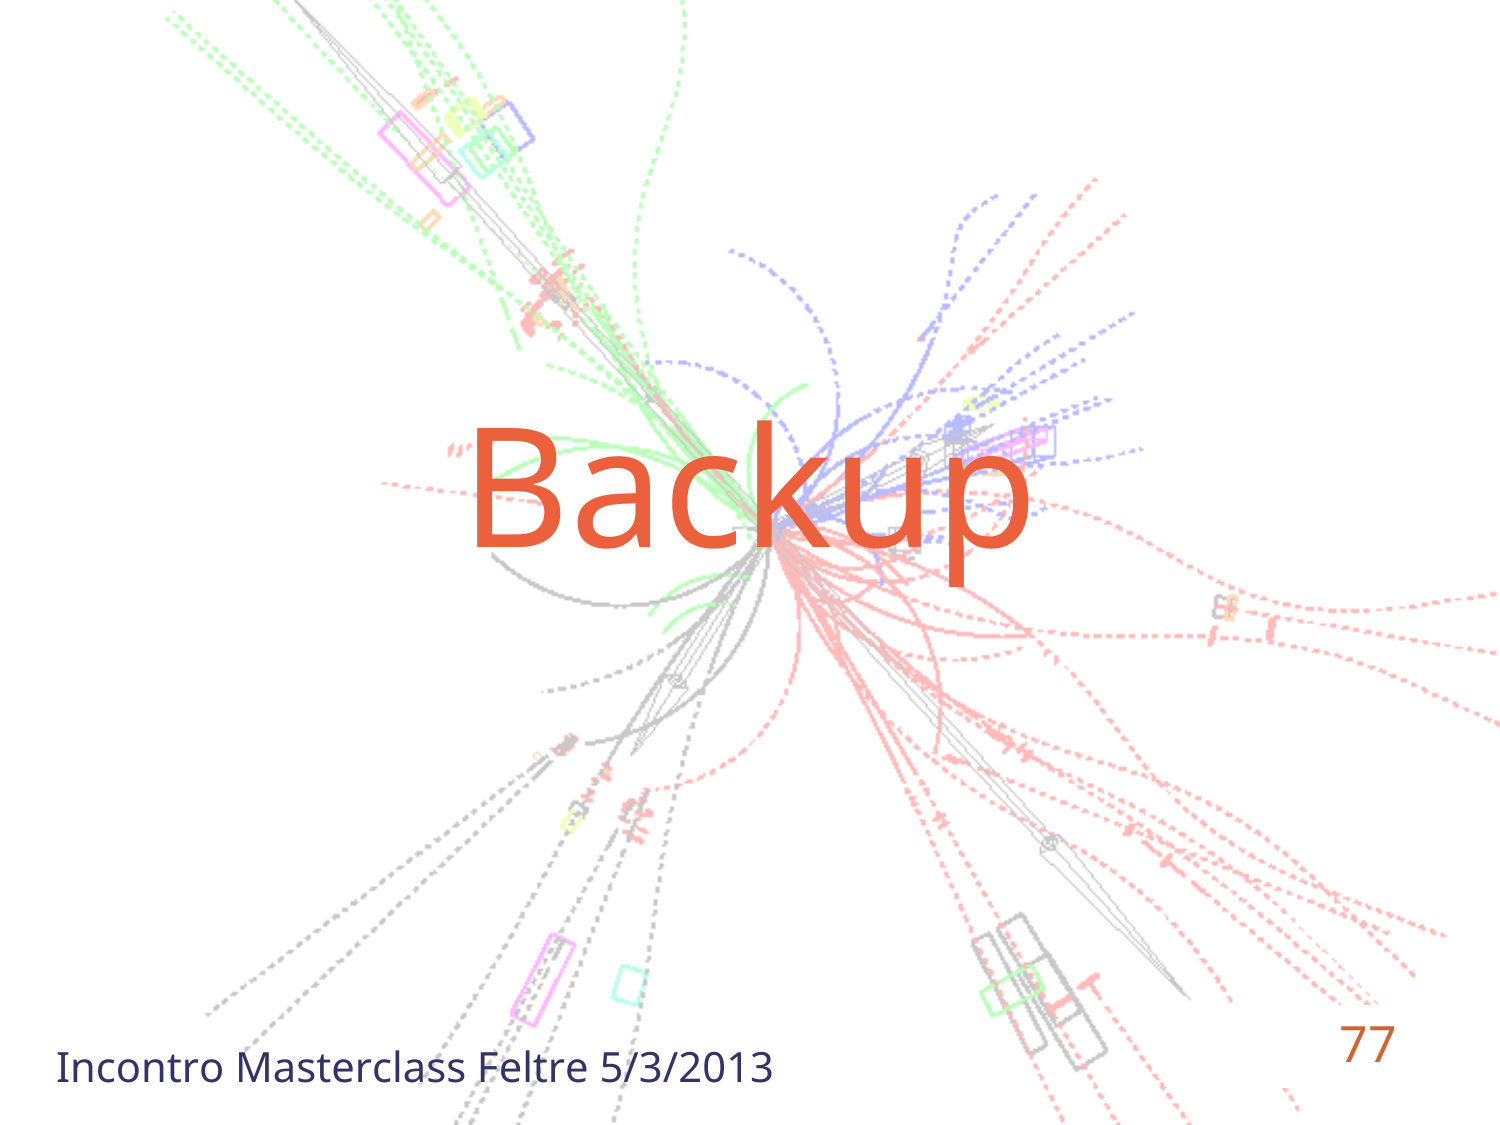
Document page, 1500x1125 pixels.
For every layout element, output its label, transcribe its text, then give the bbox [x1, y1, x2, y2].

picture [0, 0, 1500, 350]
picture [0, 615, 1500, 1125]
title Backup [0, 350, 1500, 615]
